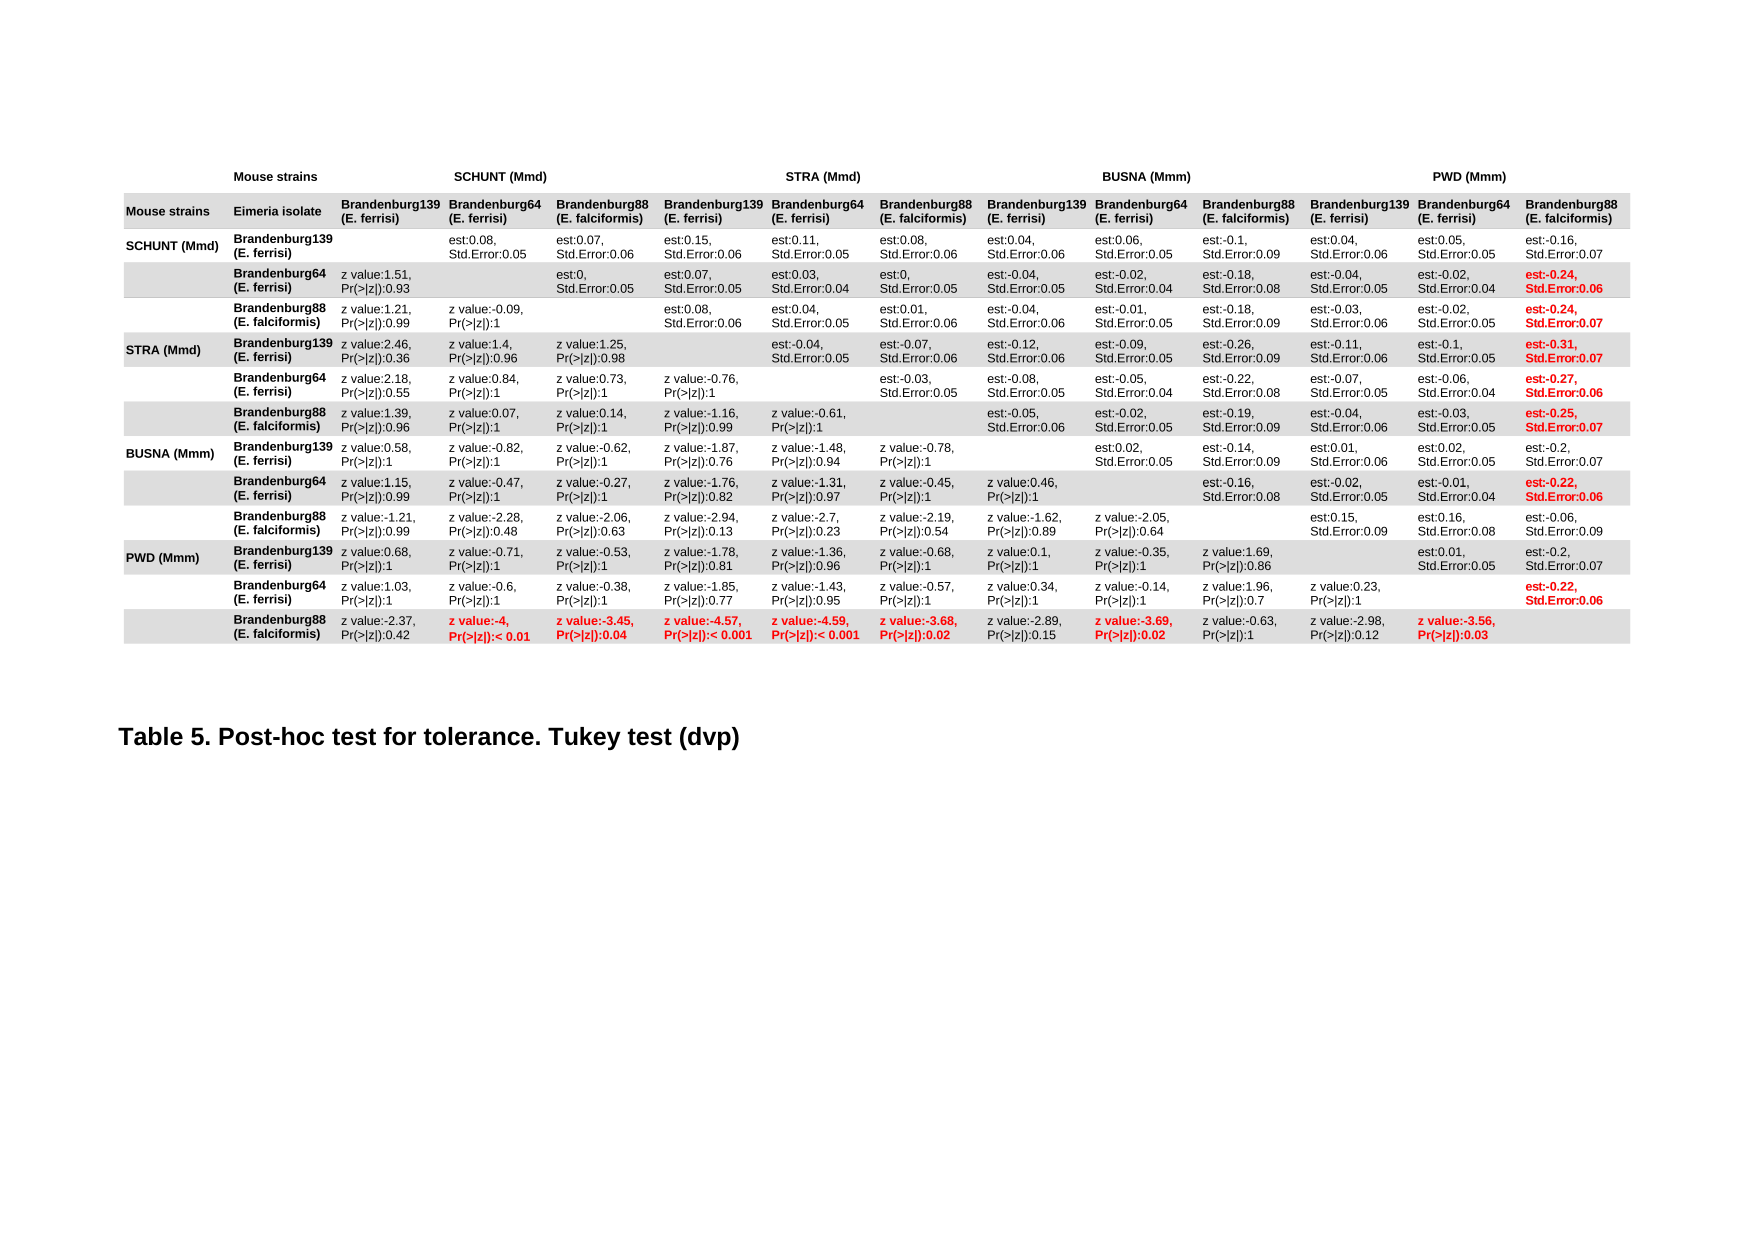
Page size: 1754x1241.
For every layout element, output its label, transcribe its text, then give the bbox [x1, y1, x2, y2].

text Table 5. Post-hoc test for tolerance. Tukey test (dvp) [118, 722, 1636, 751]
picture [123, 171, 1631, 644]
